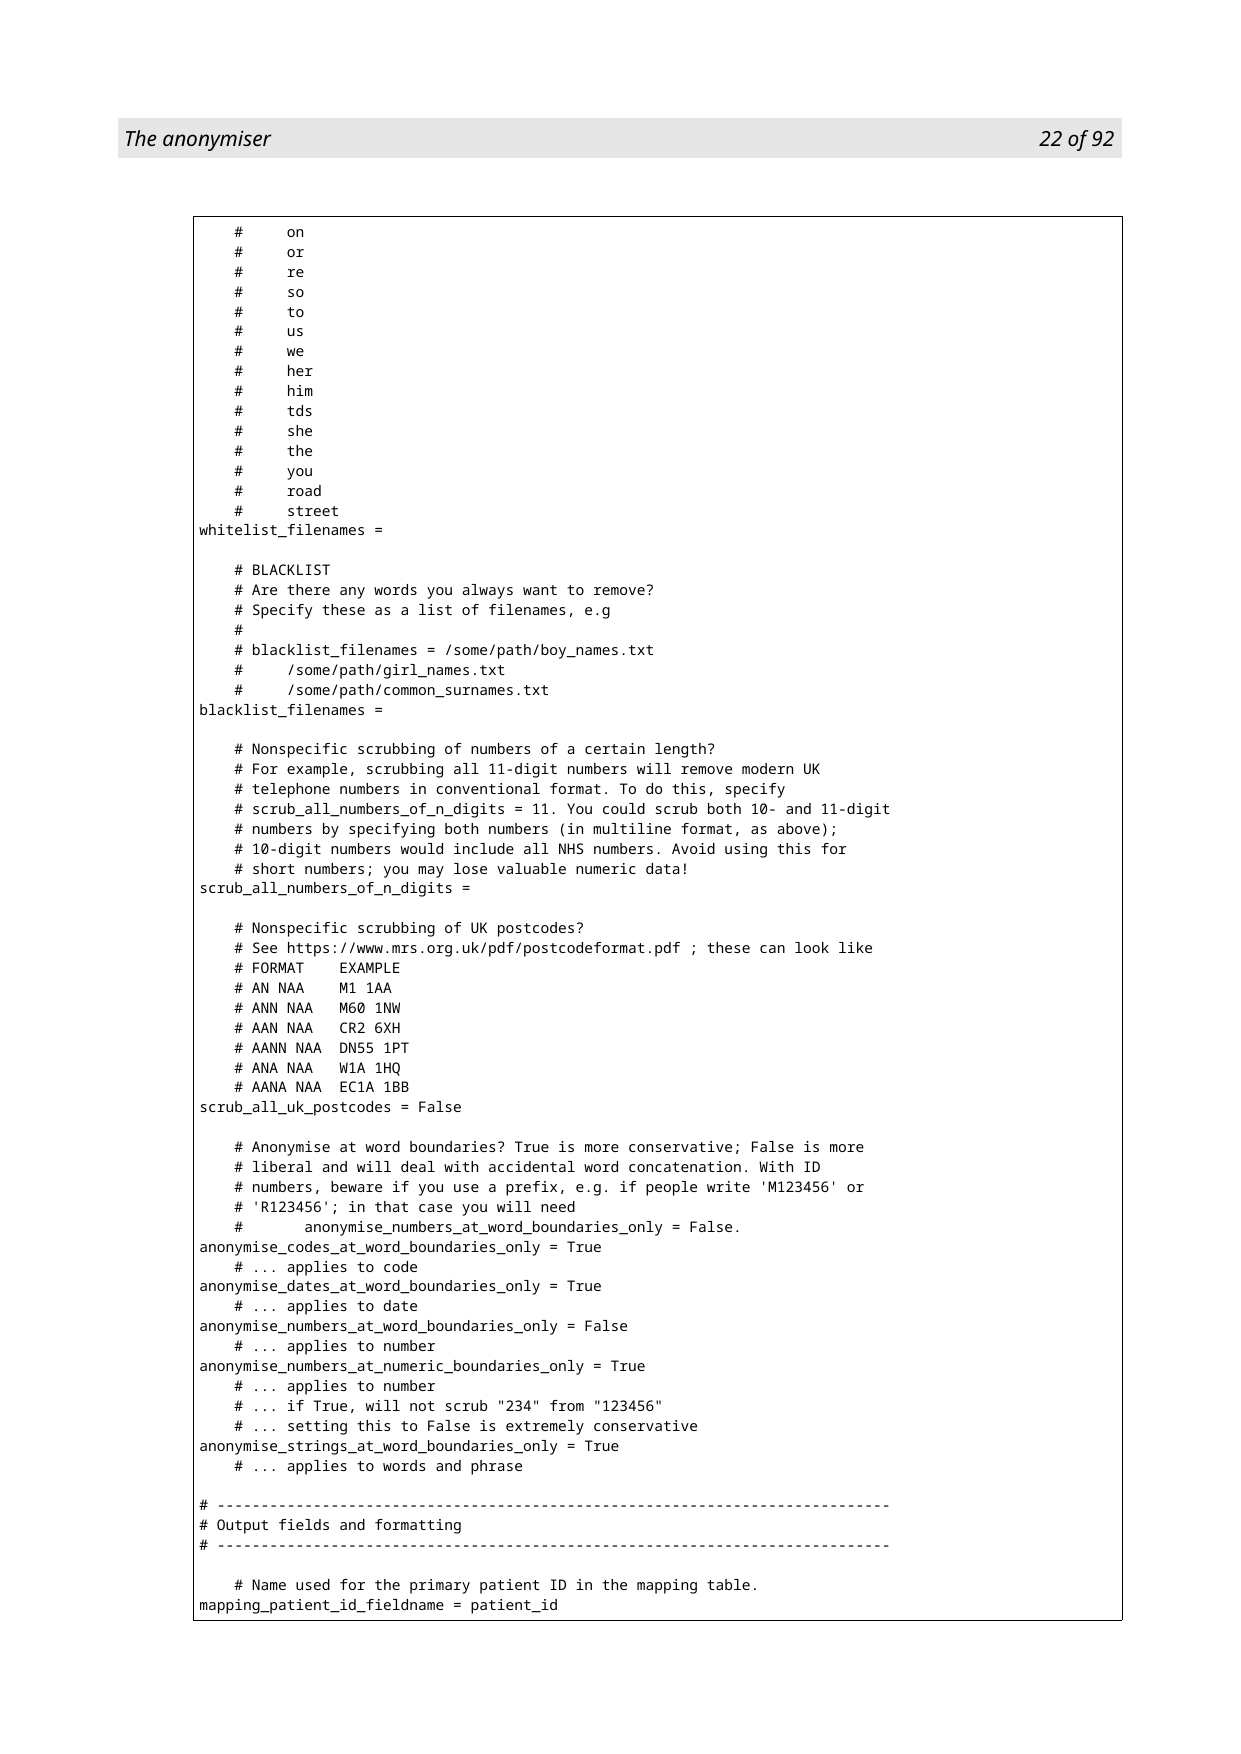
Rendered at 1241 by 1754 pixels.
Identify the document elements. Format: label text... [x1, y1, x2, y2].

table_header # on # or # re # so # to # us # we # her # him # tds # she # the # you # road # street whitelist_filenames = # BLACKLIST # Are there any words you always want to remove? # Specify these as a list of filenames, e.g # # blacklist_filenames = /some/path/boy_names.txt # /some/path/girl_names.txt # /some/path/common_surnames.txt blacklist_filenames = # Nonspecific scrubbing of numbers of a certain length? # For example, scrubbing all 11-digit numbers will remove modern UK # telephone numbers in conventional format. To do this, specify # scrub_all_numbers_of_n_digits = 11. You could scrub both 10- and 11-digit # numbers by specifying both numbers (in multiline format, as above); # 10-digit numbers would include all NHS numbers. Avoid using this for # short numbers; you may lose valuable numeric data! scrub_all_numbers_of_n_digits = # Nonspecific scrubbing of UK postcodes? # See https://www.mrs.org.uk/pdf/postcodeformat.pdf ; these can look like # FORMAT EXAMPLE # AN NAA M1 1AA # ANN NAA M60 1NW # AAN NAA CR2 6XH # AANN NAA DN55 1PT # ANA NAA W1A 1HQ # AANA NAA EC1A 1BB scrub_all_uk_postcodes = False # Anonymise at word boundaries? True is more conservative; False is more # liberal and will deal with accidental word concatenation. With ID # numbers, beware if you use a prefix, e.g. if people write 'M123456' or # 'R123456'; in that case you will need # anonymise_numbers_at_word_boundaries_only = False. anonymise_codes_at_word_boundaries_only = True # ... applies to code anonymise_dates_at_word_boundaries_only = True # ... applies to date anonymise_numbers_at_word_boundaries_only = False # ... applies to number anonymise_numbers_at_numeric_boundaries_only = True # ... applies to number # ... if True, will not scrub "234" from "123456" # ... setting this to False is extremely conservative anonymise_strings_at_word_boundaries_only = True # ... applies to words and phrase # ----------------------------------------------------------------------------- # Output fields and formatting # ----------------------------------------------------------------------------- # Name used for the primary patient ID in the mapping table. mapping_patient_id_fieldname = patient_id [194, 217, 1122, 1620]
